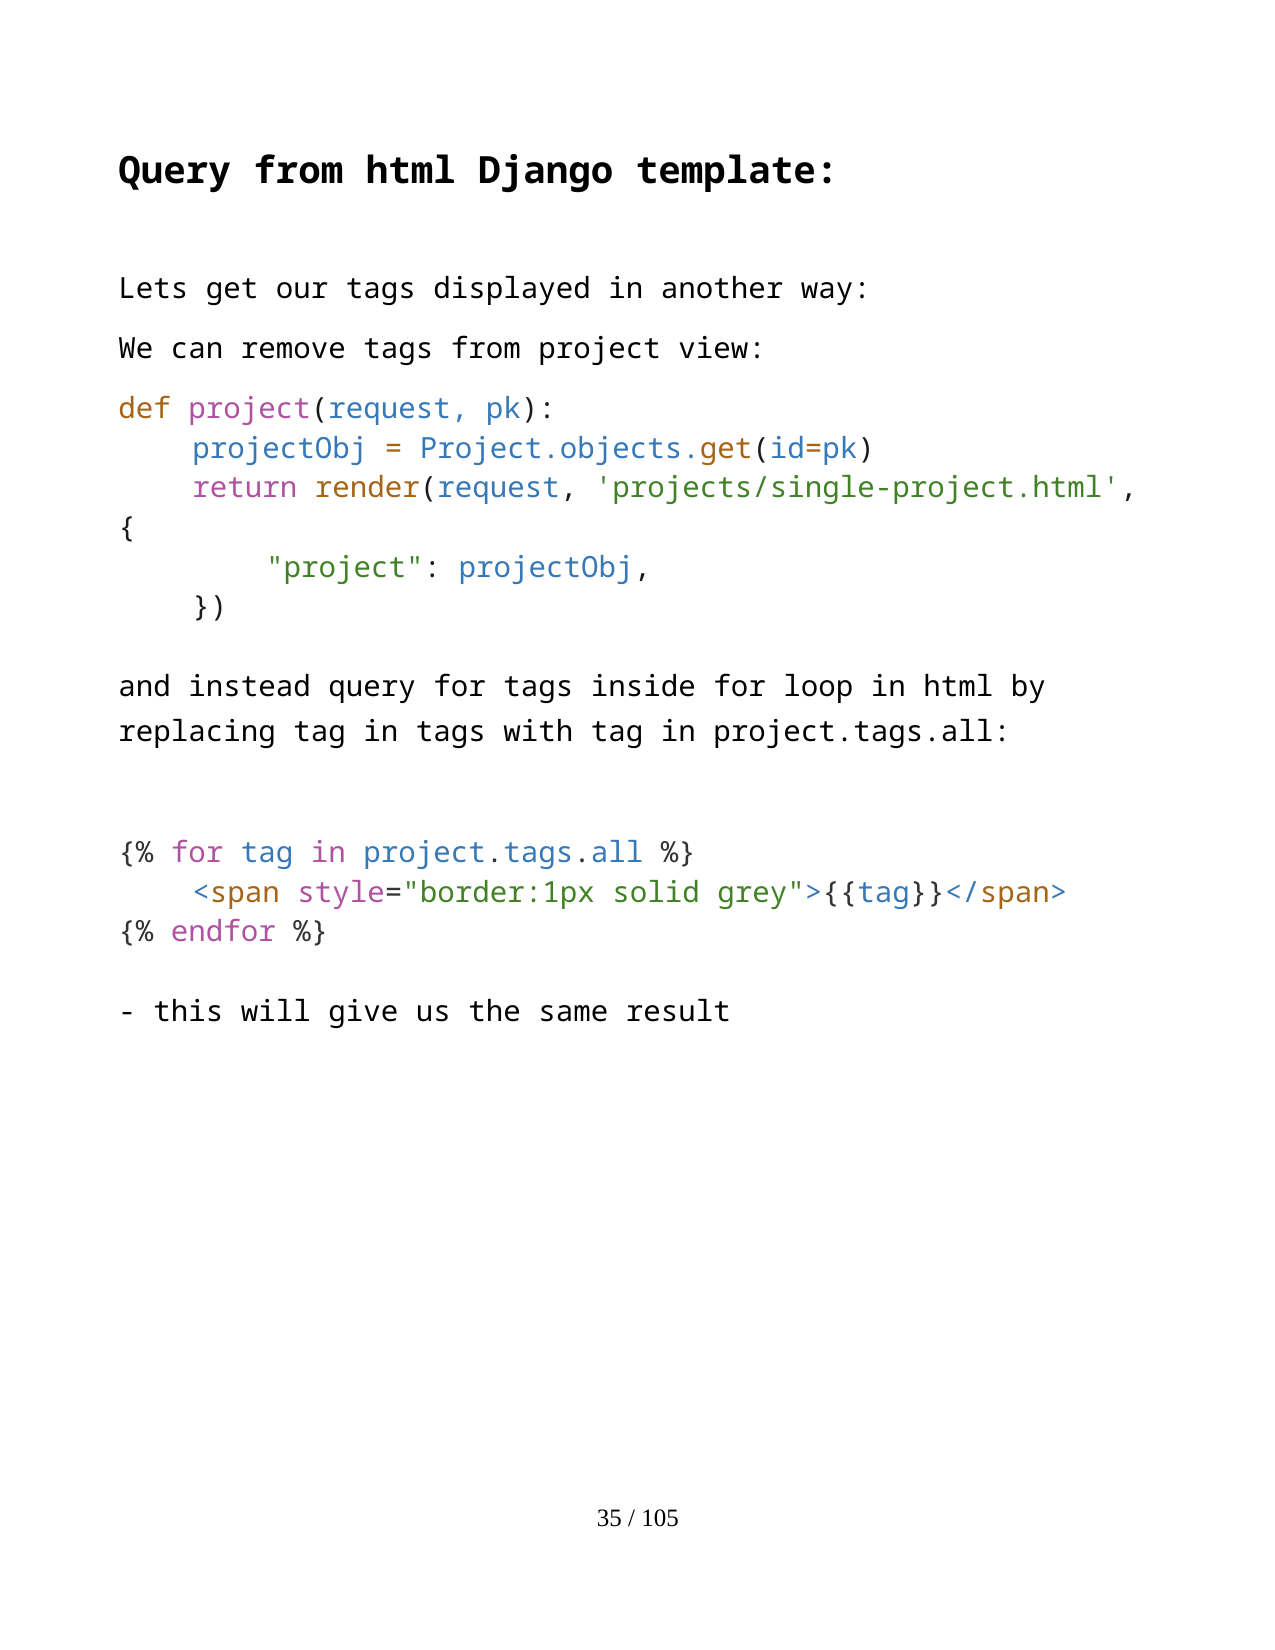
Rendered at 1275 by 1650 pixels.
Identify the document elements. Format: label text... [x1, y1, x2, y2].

text {% for tag in project.tags.all %} [118, 831, 1157, 871]
text - this will give us the same result [118, 990, 1157, 1029]
text <span style="border:1px solid grey">{{tag}}</span> [118, 871, 1157, 911]
text return render(request, 'projects/single-project.html', { [118, 467, 1157, 546]
text and instead query for tags inside for loop in html by replacing tag in tags with tag in project.tags.all: [118, 665, 1157, 750]
subtitle Query from html Django template: [118, 143, 1157, 194]
text def project(request, pk): [118, 387, 1157, 427]
text "project": projectObj, [118, 546, 1157, 586]
text }) [118, 586, 1157, 625]
text {% endfor %} [118, 911, 1157, 950]
text Lets get our tags displayed in another way: [118, 267, 1157, 307]
text projectObj = Project.objects.get(id=pk) [118, 427, 1157, 467]
text We can remove tags from project view: [118, 327, 1157, 367]
